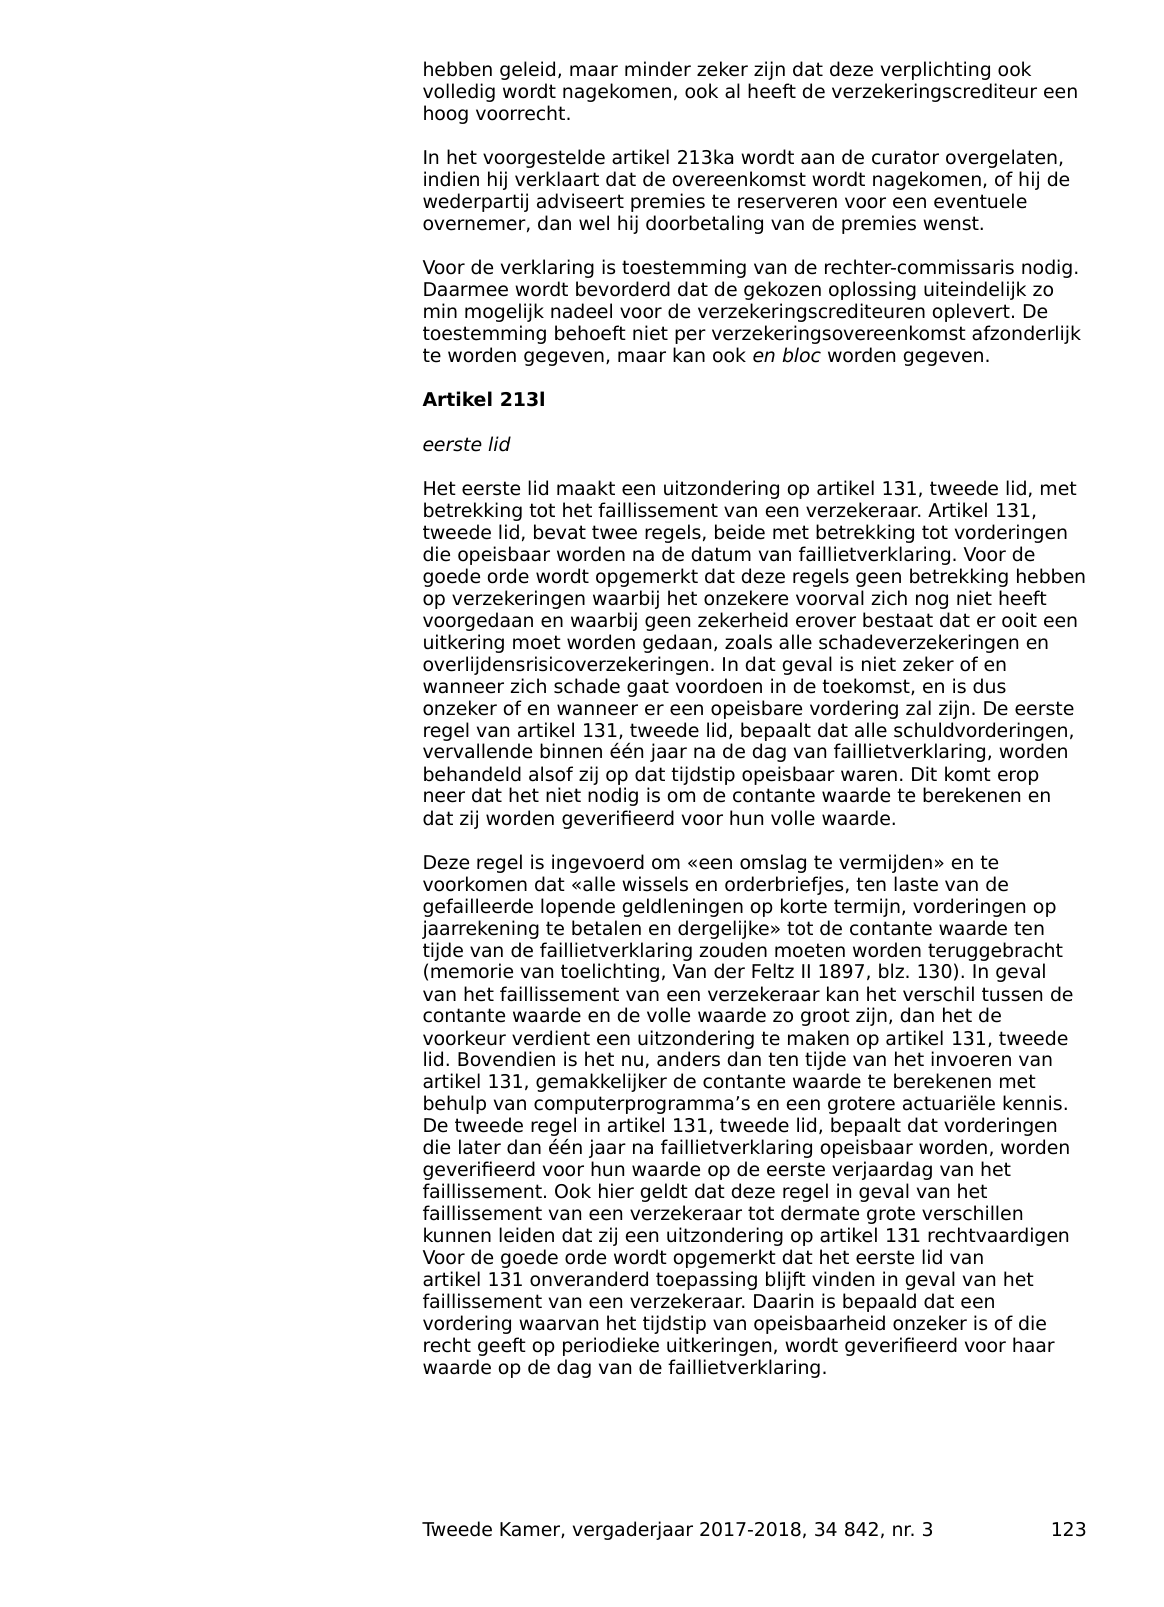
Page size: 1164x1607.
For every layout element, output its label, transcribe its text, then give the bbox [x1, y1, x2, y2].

text Voor de verklaring is toestemming van de rechter-commissaris nodig. Daarmee wordt bevorderd dat de gekozen oplossing uiteindelijk zo min mogelijk nadeel voor de verzekeringscrediteuren oplevert. De toestemming behoeft niet per verzekeringsovereenkomst afzonderlijk te worden gegeven, maar kan ook en bloc worden gegeven. [422, 257, 1087, 367]
text De tweede regel in artikel 131, tweede lid, bepaalt dat vorderingen die later dan één jaar na faillietverklaring opeisbaar worden, worden geverifieerd voor hun waarde op de eerste verjaardag van het faillissement. Ook hier geldt dat deze regel in geval van het faillissement van een verzekeraar tot dermate grote verschillen kunnen leiden dat zij een uitzondering op artikel 131 rechtvaardigen [422, 1115, 1087, 1247]
text Het eerste lid maakt een uitzondering op artikel 131, tweede lid, met betrekking tot het faillissement van een verzekeraar. Artikel 131, tweede lid, bevat twee regels, beide met betrekking tot vorderingen die opeisbaar worden na de datum van faillietverklaring. Voor de goede orde wordt opgemerkt dat deze regels geen betrekking hebben op verzekeringen waarbij het onzekere voorval zich nog niet heeft voorgedaan en waarbij geen zekerheid erover bestaat dat er ooit een uitkering moet worden gedaan, zoals alle schadeverzekeringen en overlijdensrisicoverzekeringen. In dat geval is niet zeker of en wanneer zich schade gaat voordoen in de toekomst, en is dus onzeker of en wanneer er een opeisbare vordering zal zijn. De eerste regel van artikel 131, tweede lid, bepaalt dat alle schuldvorderingen, vervallende binnen één jaar na de dag van faillietverklaring, worden behandeld alsof zij op dat tijdstip opeisbaar waren. Dit komt erop neer dat het niet nodig is om de contante waarde te berekenen en dat zij worden geverifieerd voor hun volle waarde. [422, 478, 1087, 829]
text Voor de goede orde wordt opgemerkt dat het eerste lid van artikel 131 onveranderd toepassing blijft vinden in geval van het faillissement van een verzekeraar. Daarin is bepaald dat een vordering waarvan het tijdstip van opeisbaarheid onzeker is of die recht geeft op periodieke uitkeringen, wordt geverifieerd voor haar waarde op de dag van de faillietverklaring. [422, 1247, 1087, 1379]
text In het voorgestelde artikel 213ka wordt aan de curator overgelaten, indien hij verklaart dat de overeenkomst wordt nagekomen, of hij de wederpartij adviseert premies te reserveren voor een eventuele overnemer, dan wel hij doorbetaling van de premies wenst. [422, 147, 1087, 235]
text Deze regel is ingevoerd om «een omslag te vermijden» en te voorkomen dat «alle wissels en orderbriefjes, ten laste van de gefailleerde lopende geldleningen op korte termijn, vorderingen op jaarrekening te betalen en dergelijke» tot de contante waarde ten tijde van de faillietverklaring zouden moeten worden teruggebracht (memorie van toelichting, Van der Feltz II 1897, blz. 130). In geval van het faillissement van een verzekeraar kan het verschil tussen de contante waarde en de volle waarde zo groot zijn, dan het de voorkeur verdient een uitzondering te maken op artikel 131, tweede lid. Bovendien is het nu, anders dan ten tijde van het invoeren van artikel 131, gemakkelijker de contante waarde te berekenen met behulp van computerprogramma’s en een grotere actuariële kennis. [422, 852, 1087, 1115]
subtitle Artikel 213l [422, 389, 1087, 411]
text hebben geleid, maar minder zeker zijn dat deze verplichting ook volledig wordt nagekomen, ook al heeft de verzekeringscrediteur een hoog voorrecht. [422, 59, 1087, 125]
subtitle eerste lid [422, 433, 1087, 456]
